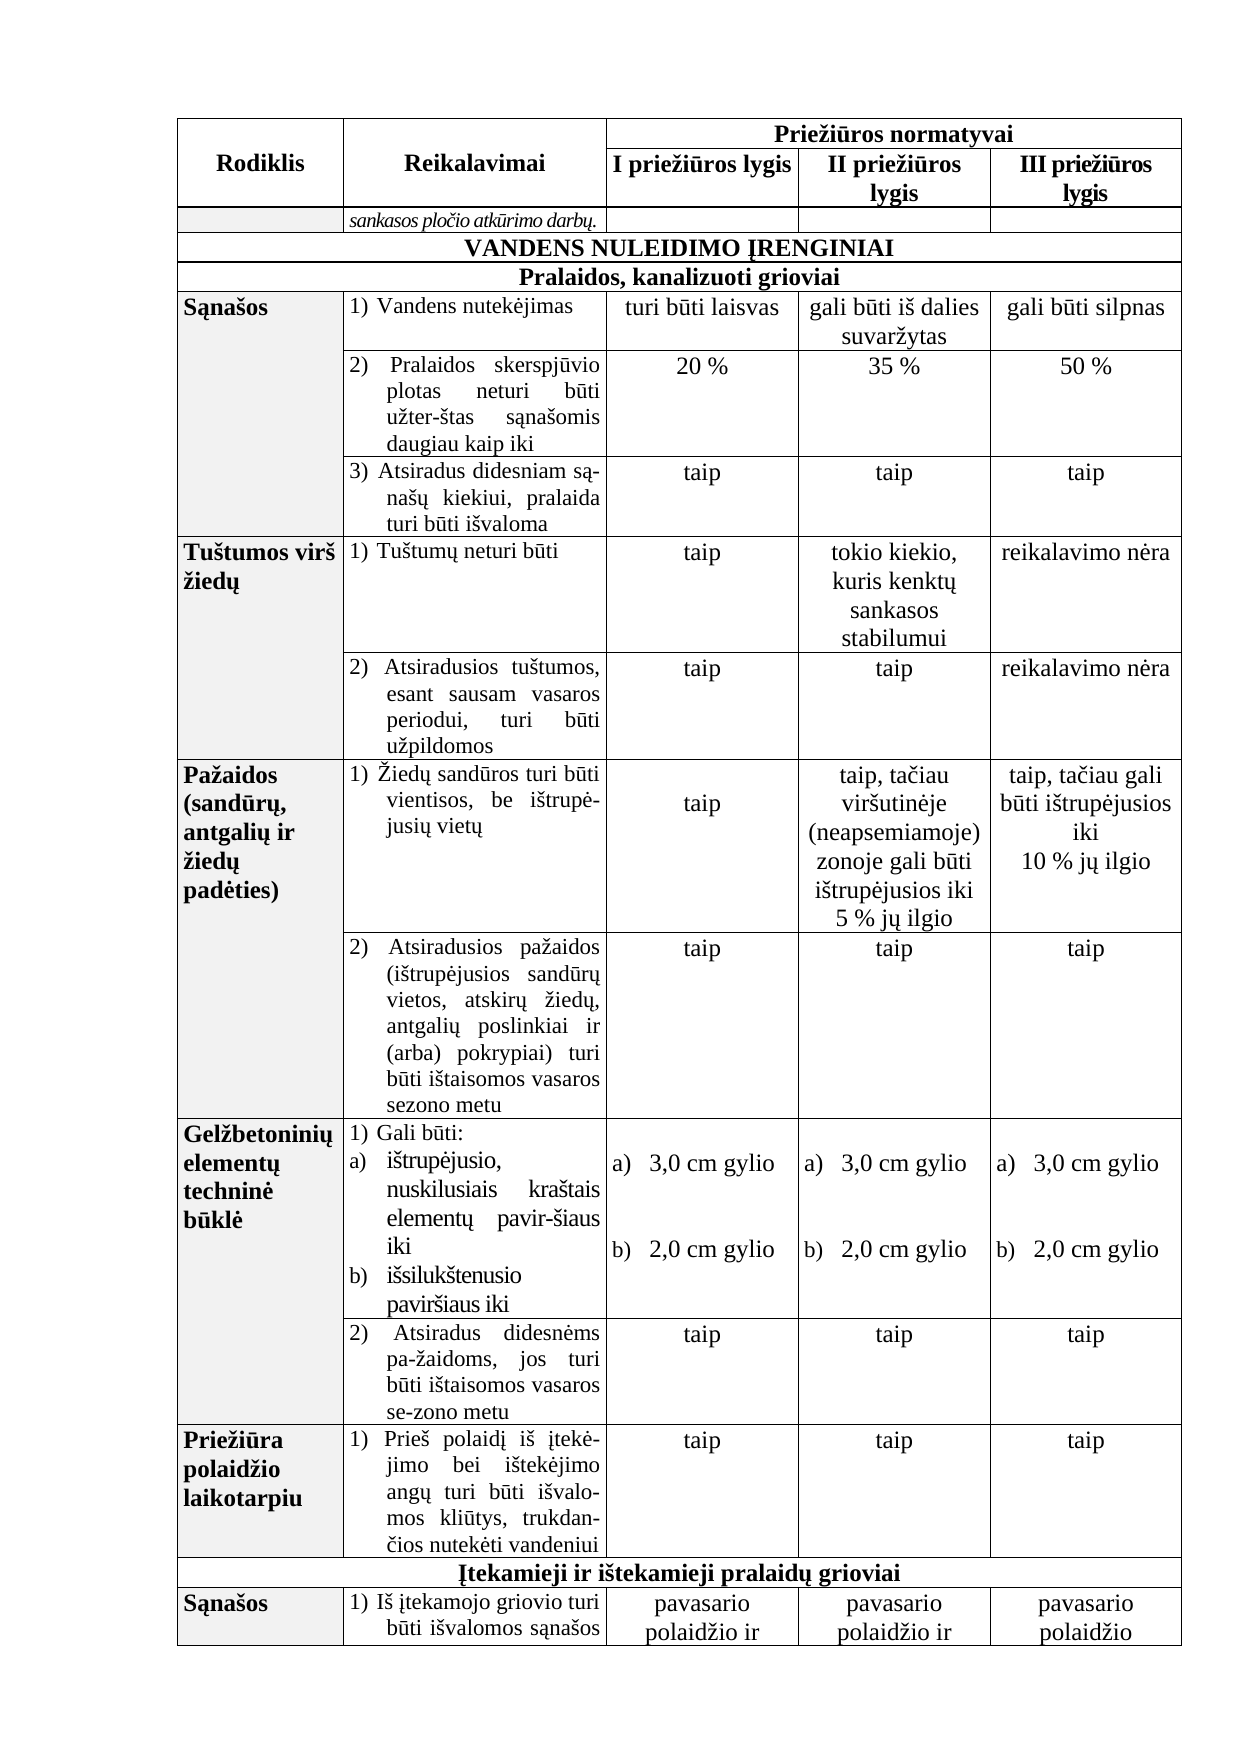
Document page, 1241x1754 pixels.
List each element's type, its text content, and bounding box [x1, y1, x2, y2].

table_cell Tuštumos virš žiedų [178, 537, 343, 759]
table_cell a) 3,0 cm gylio b) 2,0 cm gylio [799, 1119, 990, 1318]
table_cell a) 3,0 cm gylio b) 2,0 cm gylio [607, 1119, 798, 1318]
table_cell taip [607, 457, 798, 536]
table_cell II priežiūros lygis [799, 149, 990, 206]
table_cell 1) Tuštumų neturi būti [344, 537, 606, 652]
table_cell 1) Iš įtekamojo griovio turi būti išvalomos sąnašos [344, 1588, 606, 1645]
table_header Reikalavimai [344, 119, 606, 206]
table_cell pavasario polaidžio ir [607, 1588, 798, 1645]
table_cell taip [607, 1425, 798, 1557]
table_cell taip [607, 653, 798, 759]
table_cell taip [799, 933, 990, 1118]
table_cell taip [799, 457, 990, 536]
table_cell pavasario polaidžio [991, 1588, 1181, 1645]
table_cell reikalavimo nėra [991, 537, 1181, 652]
table_cell I priežiūros lygis [607, 149, 798, 206]
table_cell taip [991, 933, 1181, 1118]
table_cell Gelžbetoninių elementų techninė būklė [178, 1119, 343, 1424]
table_cell 1) Vandens nutekėjimas [344, 292, 606, 350]
table_cell taip [799, 1425, 990, 1557]
table_cell [178, 208, 343, 232]
table_cell Priežiūra polaidžio laikotarpiu [178, 1425, 343, 1557]
table_cell 1) Gali būti: a) ištrupėjusio, nuskilusiais kraštais elementų pavir-šiaus iki b) išsilukštenusio paviršiaus iki [344, 1119, 606, 1318]
table_cell 3) Atsiradus didesniam są-našų kiekiui, pralaida turi būti išvaloma [344, 457, 606, 536]
table_cell taip, tačiau viršutinėje (neapsemiamoje) zonoje gali būti ištrupėjusios iki 5 % jų ilgio [799, 760, 990, 932]
table_cell taip [607, 1319, 798, 1424]
table_cell turi būti laisvas [607, 292, 798, 350]
table_cell taip [607, 933, 798, 1118]
table_cell 2) Atsiradus didesnėms pa-žaidoms, jos turi būti ištaisomos vasaros se-zono metu [344, 1319, 606, 1424]
table_cell a) 3,0 cm gylio b) 2,0 cm gylio [991, 1119, 1181, 1318]
table_cell 1) Prieš polaidį iš įtekė-jimo bei ištekėjimo angų turi būti išvalo-mos kliūtys, trukdan-čios nutekėti vandeniui [344, 1425, 606, 1557]
table_cell gali būti silpnas [991, 292, 1181, 350]
table_cell taip [991, 1319, 1181, 1424]
table_cell taip [607, 537, 798, 652]
table_cell Sąnašos [178, 292, 343, 536]
table_cell 2) Pralaidos skerspjūvio plotas neturi būti užter-štas sąnašomis daugiau kaip iki [344, 351, 606, 456]
table_cell pavasario polaidžio ir [799, 1588, 990, 1645]
table_cell reikalavimo nėra [991, 653, 1181, 759]
table_cell 1) Žiedų sandūros turi būti vientisos, be ištrupė-jusių vietų [344, 760, 606, 932]
table_cell taip [799, 653, 990, 759]
table_cell sankasos pločio atkūrimo darbų. [344, 208, 606, 232]
table_cell [799, 208, 990, 232]
table_cell 2) Atsiradusios tuštumos, esant sausam vasaros periodui, turi būti užpildomos [344, 653, 606, 759]
table_cell Pralaidos, kanalizuoti grioviai [178, 263, 1181, 291]
table_cell III priežiūros lygis [991, 149, 1181, 206]
table_cell taip, tačiau gali būti ištrupėjusios iki 10 % jų ilgio [991, 760, 1181, 932]
table_cell tokio kiekio, kuris kenktų sankasos stabilumui [799, 537, 990, 652]
table_cell [991, 208, 1181, 232]
table_cell taip [991, 1425, 1181, 1557]
table_cell taip [799, 1319, 990, 1424]
table_cell [607, 208, 798, 232]
table_header Priežiūros normatyvai [607, 119, 1181, 148]
table_cell Sąnašos [178, 1588, 343, 1645]
table_cell Pažaidos (sandūrų, antgalių ir žiedų padėties) [178, 760, 343, 1118]
table_cell 35 % [799, 351, 990, 456]
table_cell taip [991, 457, 1181, 536]
table_cell VANDENS NULEIDIMO ĮRENGINIAI [178, 233, 1181, 261]
table_cell 2) Atsiradusios pažaidos (ištrupėjusios sandūrų vietos, atskirų žiedų, antgalių poslinkiai ir (arba) pokrypiai) turi būti ištaisomos vasaros sezono metu [344, 933, 606, 1118]
table_cell 50 % [991, 351, 1181, 456]
table_header Rodiklis [178, 119, 343, 206]
table_cell taip [607, 760, 798, 932]
table_cell 20 % [607, 351, 798, 456]
table_cell gali būti iš dalies suvaržytas [799, 292, 990, 350]
table_cell Įtekamieji ir ištekamieji pralaidų grioviai [178, 1558, 1181, 1587]
